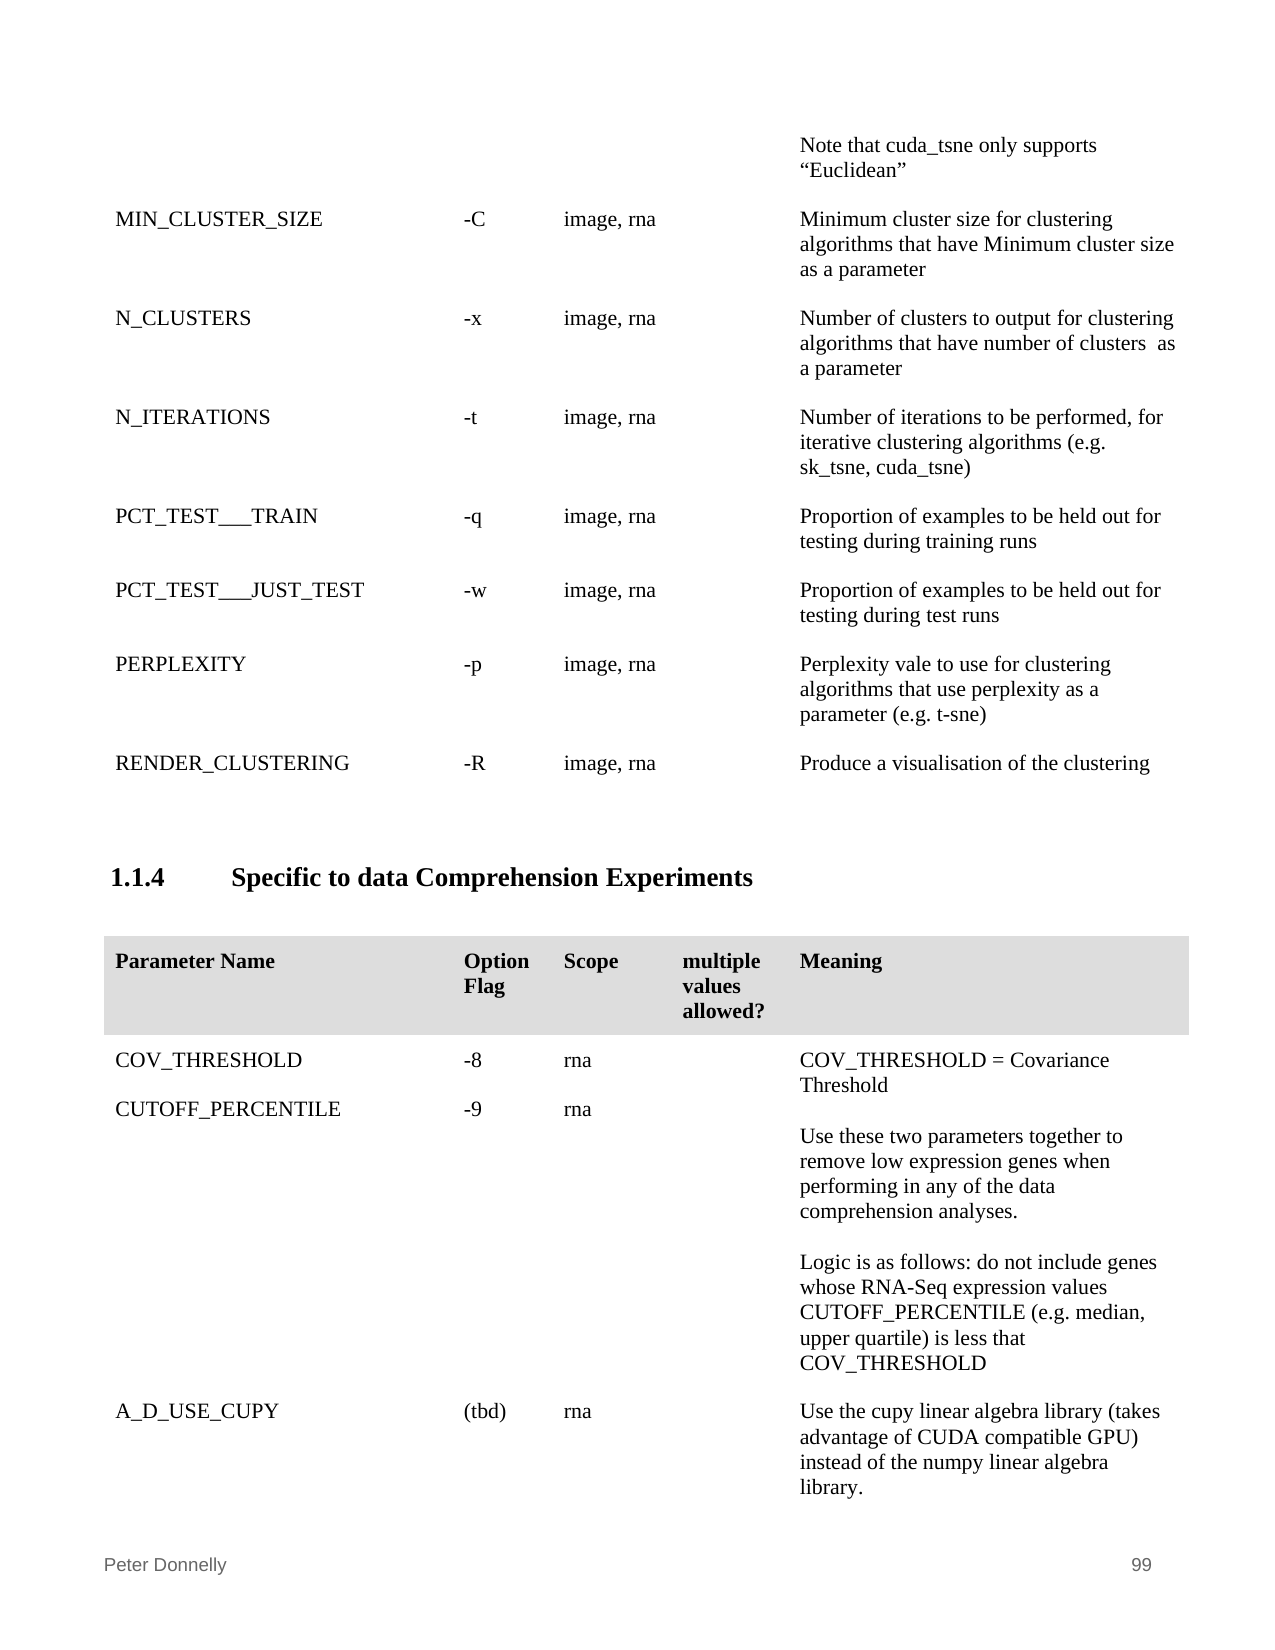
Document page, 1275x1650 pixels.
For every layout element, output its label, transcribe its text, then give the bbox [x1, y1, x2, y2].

table_cell [671, 1035, 788, 1084]
table_header Parameter Name [104, 936, 452, 1035]
table_cell PCT_TEST___JUST_TEST [104, 565, 452, 639]
table_cell -p [452, 639, 552, 738]
table_cell [671, 565, 788, 639]
table_cell N_CLUSTERS [104, 293, 452, 392]
table_cell [671, 120, 788, 194]
table_cell [671, 293, 788, 392]
table_cell [671, 194, 788, 293]
table_cell image, rna [552, 293, 671, 392]
table_cell A_D_USE_CUPY [104, 1387, 452, 1536]
table_cell [671, 738, 788, 787]
table_cell -w [452, 565, 552, 639]
table_cell [671, 639, 788, 738]
table_cell image, rna [552, 491, 671, 565]
table_header Option Flag [452, 936, 552, 1035]
table_cell CUTOFF_PERCENTILE [104, 1084, 452, 1387]
table_cell -q [452, 491, 552, 565]
table_cell COV_THRESHOLD [104, 1035, 452, 1084]
table_cell RENDER_CLUSTERING [104, 738, 452, 787]
table_cell -R [452, 738, 552, 787]
table_cell [671, 1084, 788, 1387]
table_cell rna [552, 1035, 671, 1084]
table_cell (tbd) [452, 1387, 552, 1536]
table_cell image, rna [552, 392, 671, 491]
table_cell -8 [452, 1035, 552, 1084]
table_cell image, rna [552, 194, 671, 293]
table_cell rna [552, 1387, 671, 1536]
table_cell Perplexity vale to use for clustering algorithms that use perplexity as a parameter (e.g. t-sne) [788, 639, 1189, 738]
table_cell -C [452, 194, 552, 293]
table_cell Produce a visualisation of the clustering [788, 738, 1189, 787]
table_cell N_ITERATIONS [104, 392, 452, 491]
table_cell image, rna [552, 565, 671, 639]
subtitle Specific to data Comprehension Experiments [103, 861, 1181, 892]
table_cell MIN_CLUSTER_SIZE [104, 194, 452, 293]
table_cell image, rna [552, 639, 671, 738]
table_header Scope [552, 936, 671, 1035]
table_cell Use the cupy linear algebra library (takes advantage of CUDA compatible GPU) instead of the numpy linear algebra library. [788, 1387, 1189, 1536]
table_cell Number of iterations to be performed, for iterative clustering algorithms (e.g. sk_tsne, cuda_tsne) [788, 392, 1189, 491]
table_cell rna [552, 1084, 671, 1387]
table_cell -x [452, 293, 552, 392]
table_cell Minimum cluster size for clustering algorithms that have Minimum cluster size as a parameter [788, 194, 1189, 293]
table_cell COV_THRESHOLD = Covariance Threshold Use these two parameters together to remove low expression genes when performing in any of the data comprehension analyses. Logic is as follows: do not include genes whose RNA-Seq expression values CUTOFF_PERCENTILE (e.g. median, upper quartile) is less that COV_THRESHOLD [788, 1035, 1189, 1387]
table_cell Note that cuda_tsne only supports “Euclidean” [788, 120, 1189, 194]
table_cell image, rna [552, 738, 671, 787]
table_cell PCT_TEST___TRAIN [104, 491, 452, 565]
table_cell Proportion of examples to be held out for testing during training runs [788, 491, 1189, 565]
table_cell [671, 392, 788, 491]
table_header Meaning [788, 936, 1189, 1035]
table_cell Proportion of examples to be held out for testing during test runs [788, 565, 1189, 639]
table_cell [671, 1387, 788, 1536]
table_cell [552, 120, 671, 194]
table_cell [452, 120, 552, 194]
table_cell [671, 491, 788, 565]
table_cell [104, 120, 452, 194]
table_cell -t [452, 392, 552, 491]
table_cell PERPLEXITY [104, 639, 452, 738]
table_cell Number of clusters to output for clustering algorithms that have number of clusters as a parameter [788, 293, 1189, 392]
table_header multiple values allowed? [671, 936, 788, 1035]
table_cell -9 [452, 1084, 552, 1387]
